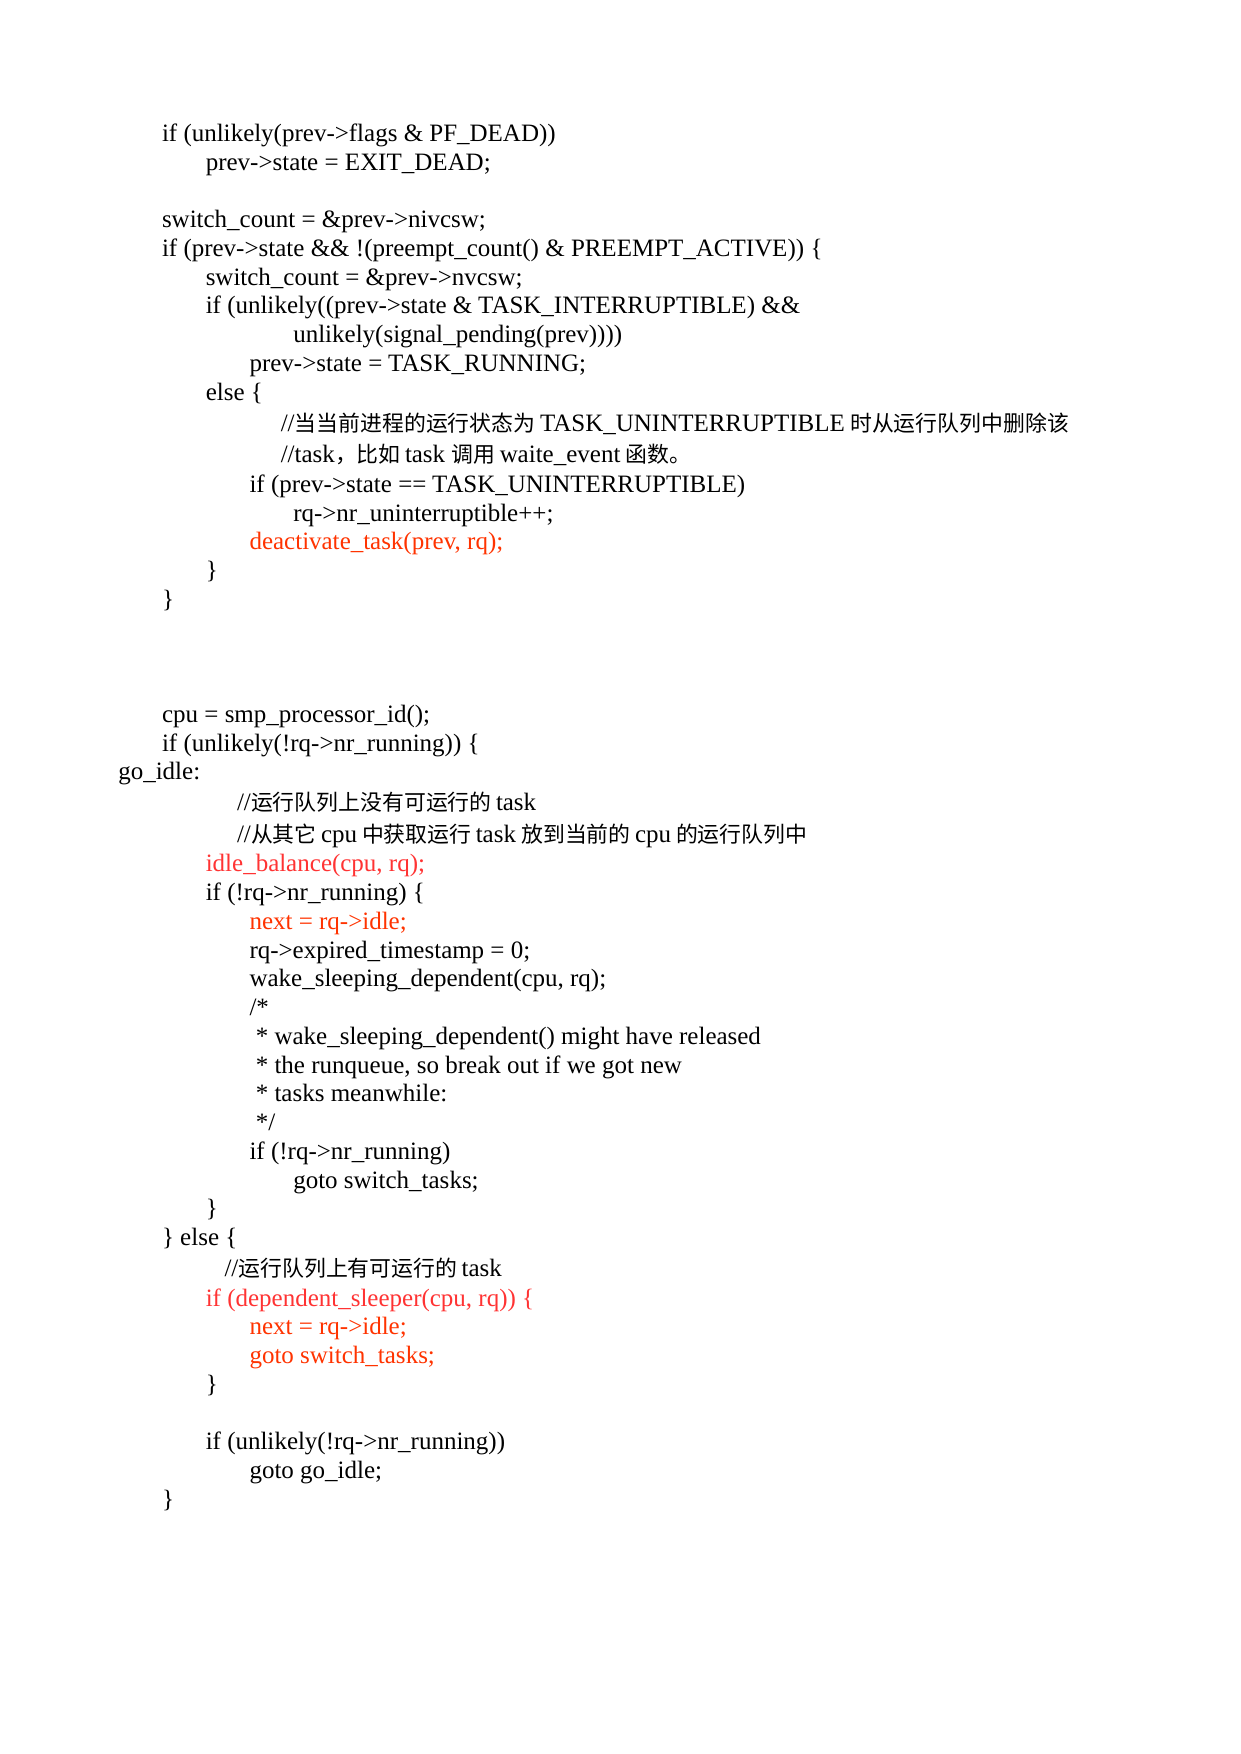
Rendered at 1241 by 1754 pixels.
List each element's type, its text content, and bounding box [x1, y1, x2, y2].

text goto switch_tasks; [118, 1165, 1122, 1193]
text if (unlikely(prev->flags & PF_DEAD)) [118, 118, 1122, 147]
text unlikely(signal_pending(prev)))) [118, 319, 1122, 348]
text next = rq->idle; [118, 906, 1122, 935]
text } [118, 555, 1122, 584]
text prev->state = TASK_RUNNING; [118, 348, 1122, 377]
text cpu = smp_processor_id(); [118, 699, 1122, 728]
text if (prev->state == TASK_UNINTERRUPTIBLE) [118, 469, 1122, 498]
text //运行队列上有可运行的task [118, 1251, 1122, 1283]
text idle_balance(cpu, rq); [118, 848, 1122, 877]
text goto go_idle; [118, 1455, 1122, 1484]
text if (prev->state && !(preempt_count() & PREEMPT_ACTIVE)) { [118, 233, 1122, 262]
text } else { [118, 1222, 1122, 1251]
text } [118, 1193, 1122, 1222]
text rq->expired_timestamp = 0; [118, 935, 1122, 963]
text if (unlikely(!rq->nr_running)) { [118, 728, 1122, 756]
text } [118, 1369, 1122, 1398]
text //运行队列上没有可运行的task [118, 785, 1122, 817]
text */ [118, 1107, 1122, 1136]
text if (unlikely((prev->state & TASK_INTERRUPTIBLE) && [118, 291, 1122, 319]
text next = rq->idle; [118, 1311, 1122, 1340]
text } [118, 584, 1122, 613]
text } [118, 1484, 1122, 1513]
text else { [118, 377, 1122, 406]
text //task，比如task 调用waite_event函数。 [118, 437, 1122, 469]
text prev->state = EXIT_DEAD; [118, 147, 1122, 176]
text go_idle: [118, 756, 1122, 785]
text /* [118, 992, 1122, 1021]
text if (!rq->nr_running) [118, 1136, 1122, 1165]
text switch_count = &prev->nvcsw; [118, 262, 1122, 291]
text if (unlikely(!rq->nr_running)) [118, 1426, 1122, 1455]
text * wake_sleeping_dependent() might have released [118, 1021, 1122, 1050]
text rq->nr_uninterruptible++; [118, 498, 1122, 526]
text * the runqueue, so break out if we got new [118, 1050, 1122, 1078]
text * tasks meanwhile: [118, 1078, 1122, 1107]
text if (dependent_sleeper(cpu, rq)) { [118, 1283, 1122, 1311]
text //当当前进程的运行状态为 TASK_UNINTERRUPTIBLE时从运行队列中删除该 [118, 406, 1122, 437]
text goto switch_tasks; [118, 1340, 1122, 1369]
text if (!rq->nr_running) { [118, 877, 1122, 906]
text switch_count = &prev->nivcsw; [118, 204, 1122, 233]
text //从其它cpu中获取运行task放到当前的cpu的运行队列中 [118, 817, 1122, 848]
text deactivate_task(prev, rq); [118, 526, 1122, 555]
text wake_sleeping_dependent(cpu, rq); [118, 963, 1122, 992]
